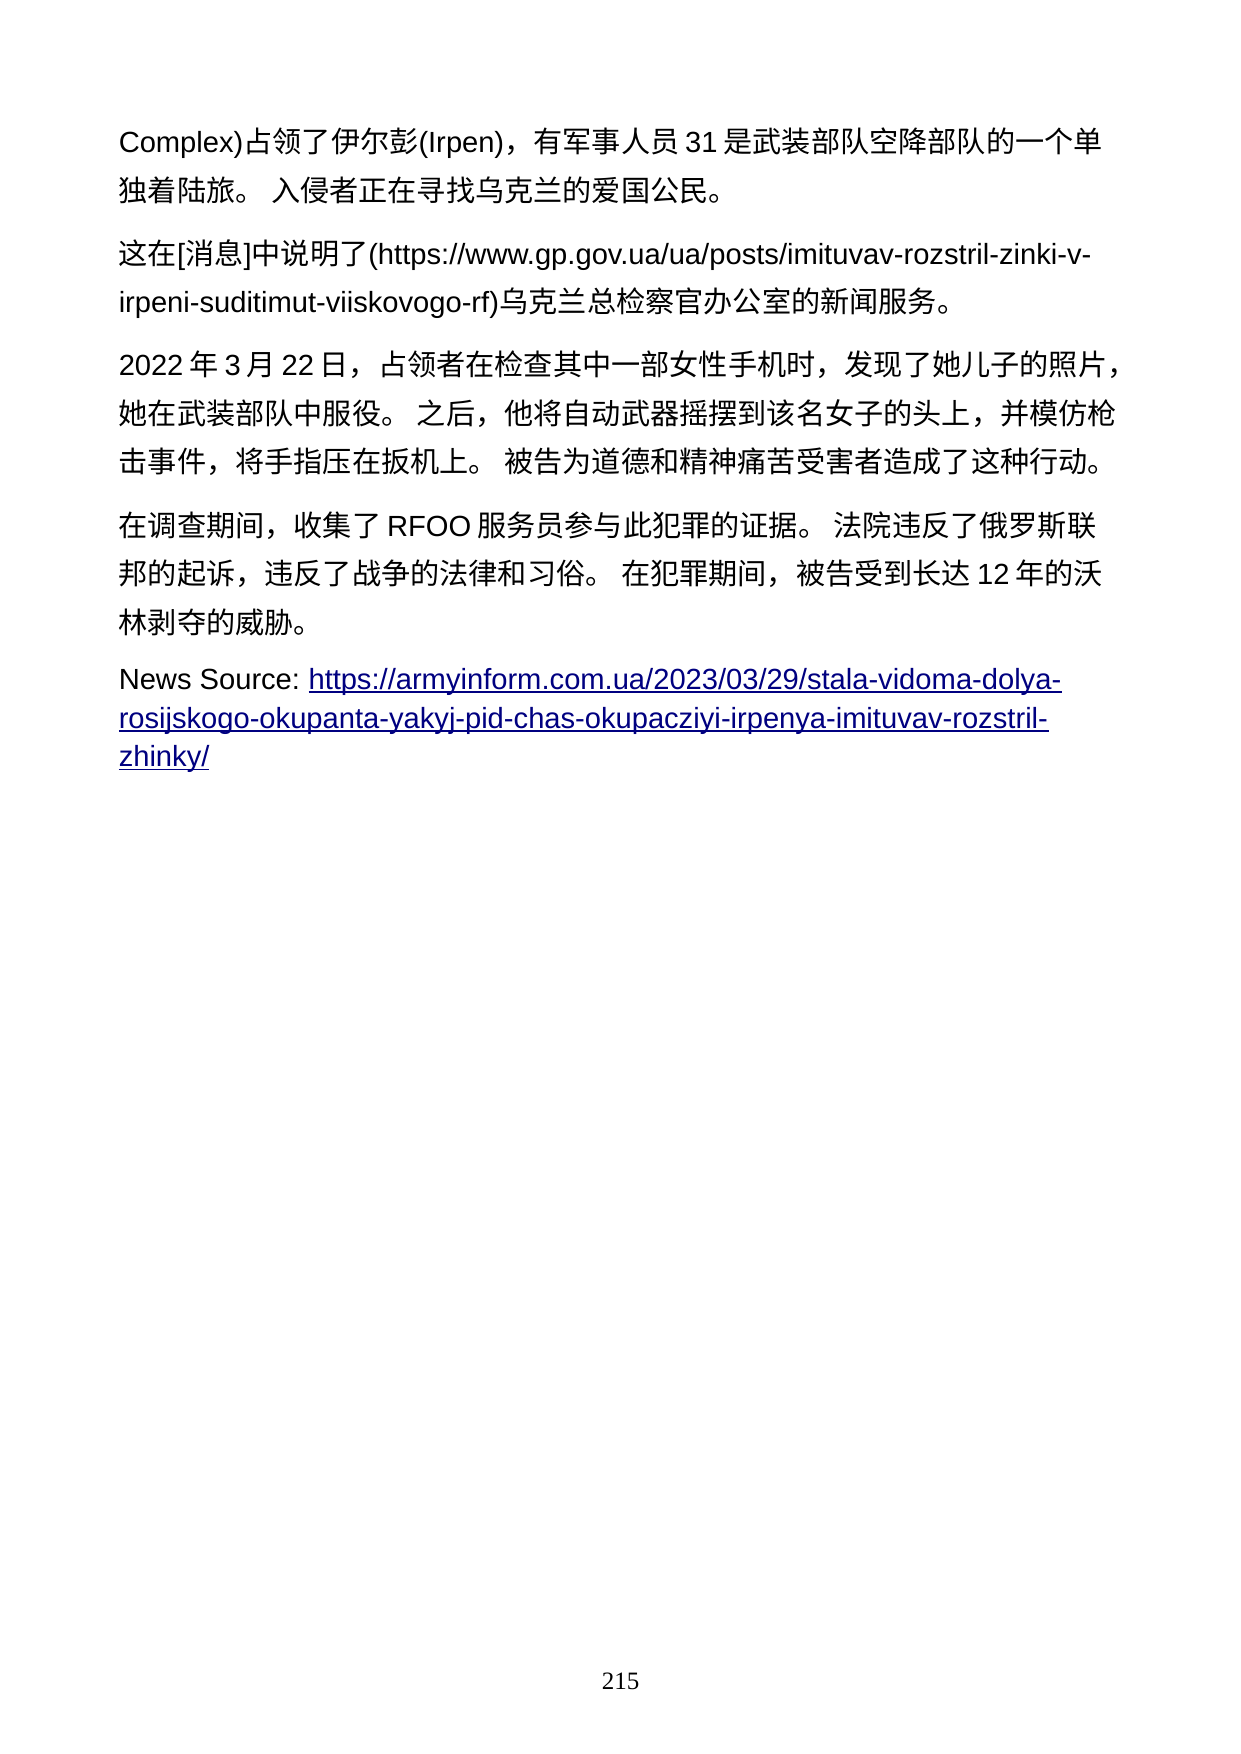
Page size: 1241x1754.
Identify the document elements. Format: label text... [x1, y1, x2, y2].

text 在调查期间，收集了RFOO服务员参与此犯罪的证据。 法院违反了俄罗斯联邦的起诉，违反了战争的法律和习俗。 在犯罪期间，被告受到长达12年的沃林剥夺的威胁。 [118, 502, 1122, 641]
text News Source: https://armyinform.com.ua/2023/03/29/stala-vidoma-dolya-rosijskogo-okupanta-yakyj-pid-chas-okupacziyi-irpenya-imituvav-rozstril-zhinky/ [118, 662, 1122, 773]
text 2022年3月22日，占领者在检查其中一部女性手机时，发现了她儿子的照片，她在武装部队中服役。 之后，他将自动武器摇摆到该名女子的头上，并模仿枪击事件，将手指压在扳机上。 被告为道德和精神痛苦受害者造成了这种行动。 [118, 342, 1122, 481]
text 这在[消息]中说明了(https://www.gp.gov.ua/ua/posts/imituvav-rozstril-zinki-v-irpeni-suditimut-viiskovogo-rf)乌克兰总检察官办公室的新闻服务。 [118, 230, 1122, 321]
text Complex)占领了伊尔彭(Irpen)，有军事人员31是武装部队空降部队的一个单独着陆旅。 入侵者正在寻找乌克兰的爱国公民。 [118, 118, 1122, 209]
